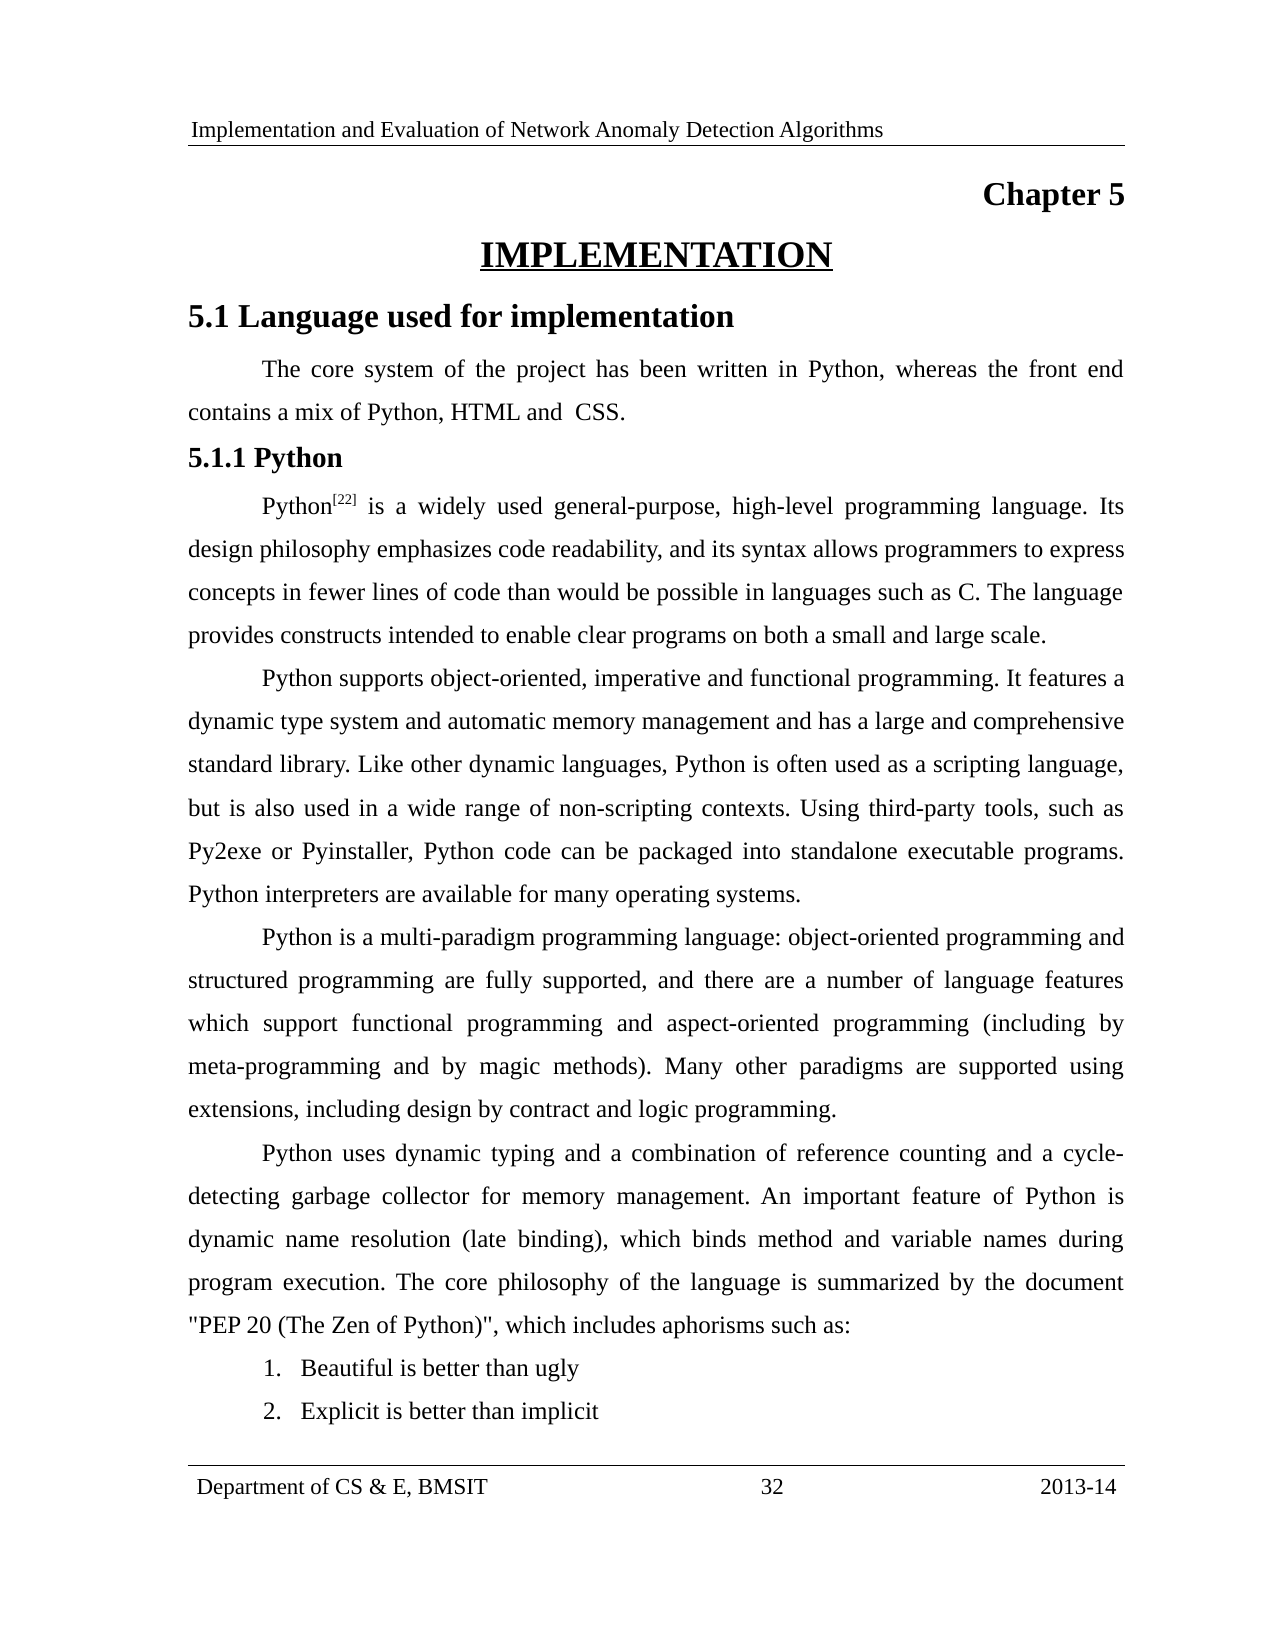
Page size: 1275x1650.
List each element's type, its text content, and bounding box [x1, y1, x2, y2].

list Beautiful is better than ugly [263, 1353, 1125, 1382]
text Python supports object-oriented, imperative and functional programming. It features a dynamic type system and automatic memory management and has a large and comprehensive standard library. Like other dynamic languages, Python is often used as a scripting language, but is also used in a wide range of non-scripting contexts. Using third-party tools, such as Py2exe or Pyinstaller, Python code can be packaged into standalone executable programs. Python interpreters are available for many operating systems. [188, 663, 1125, 908]
text Python is a multi-paradigm programming language: object-oriented programming and structured programming are fully supported, and there are a number of language features which support functional programming and aspect-oriented programming (including by meta-programming and by magic methods). Many other paradigms are supported using extensions, including design by contract and logic programming. [188, 922, 1125, 1123]
subtitle 5.1 Language used for implementation [188, 297, 1125, 335]
text Chapter 5 [188, 174, 1125, 213]
text Python uses dynamic typing and a combination of reference counting and a cycle-detecting garbage collector for memory management. An important feature of Python is dynamic name resolution (late binding), which binds method and variable names during program execution. The core philosophy of the language is summarized by the document "PEP 20 (The Zen of Python)", which includes aphorisms such as: [188, 1138, 1125, 1339]
title IMPLEMENTATION [188, 232, 1125, 275]
text The core system of the project has been written in Python, whereas the front end contains a mix of Python, HTML and CSS. [150, 354, 1125, 426]
list Explicit is better than implicit [263, 1396, 1125, 1425]
text Python[22] is a widely used general-purpose, high-level programming language. Its design philosophy emphasizes code readability, and its syntax allows programmers to express concepts in fewer lines of code than would be possible in languages such as C. The language provides constructs intended to enable clear programs on both a small and large scale. [188, 491, 1125, 649]
subtitle 5.1.1 Python [188, 441, 1125, 474]
